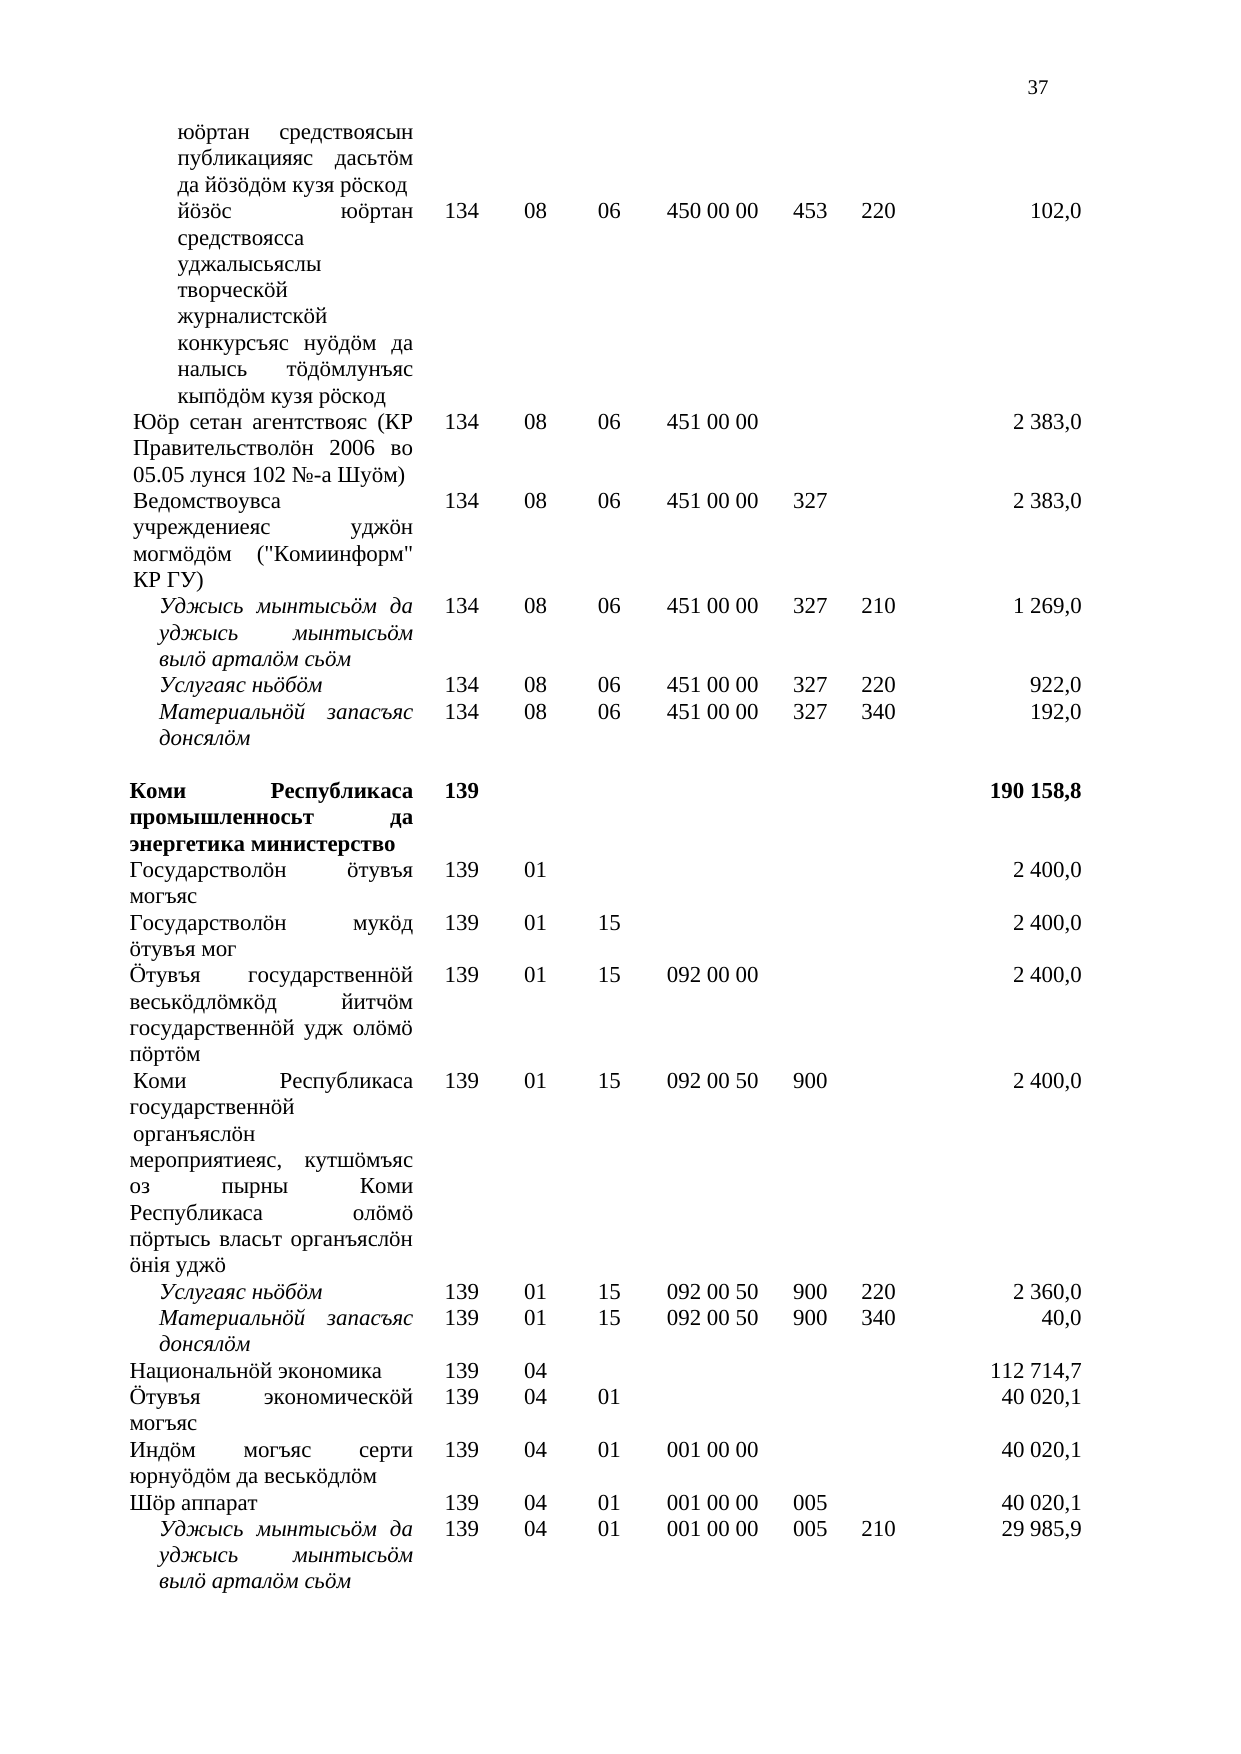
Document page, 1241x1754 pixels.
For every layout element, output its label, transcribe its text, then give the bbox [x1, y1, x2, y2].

table_cell 134 [425, 672, 498, 698]
table_cell 01 [498, 1304, 572, 1357]
table_cell 40,0 [915, 1304, 1093, 1357]
table_cell [1093, 197, 1149, 408]
table_cell [841, 1436, 915, 1488]
table_cell 139 [425, 1489, 498, 1515]
table_cell 08 [498, 408, 572, 487]
table_cell [1093, 1515, 1149, 1594]
table_cell Государстволöн öтувъя могъяс [118, 856, 424, 909]
table_cell 01 [498, 856, 572, 909]
table_cell [779, 856, 841, 909]
table_cell 139 [425, 777, 498, 856]
table_cell 327 [779, 698, 841, 751]
table_cell Услугаяс ньöбöм [118, 1278, 424, 1304]
table_cell 327 [779, 672, 841, 698]
table_cell 04 [498, 1515, 572, 1594]
table_cell 005 [779, 1489, 841, 1515]
table_cell [646, 909, 779, 961]
table_cell 451 00 00 [646, 408, 779, 487]
table_cell 139 [425, 1304, 498, 1357]
table_cell 900 [779, 1067, 841, 1278]
table_cell [841, 961, 915, 1067]
table_cell [915, 751, 1093, 777]
table_cell [498, 777, 572, 856]
table_cell [646, 856, 779, 909]
table_cell 327 [779, 487, 841, 592]
table_cell [779, 1357, 841, 1383]
table_cell 1 269,0 [915, 593, 1093, 672]
table_cell [779, 118, 841, 197]
table_cell [841, 1383, 915, 1436]
table_cell 001 00 00 [646, 1515, 779, 1594]
table_cell 102,0 [915, 197, 1093, 408]
table_cell [1093, 672, 1149, 698]
table_cell 15 [572, 961, 646, 1067]
table_cell 134 [425, 593, 498, 672]
table_cell [572, 1357, 646, 1383]
table_cell 2 400,0 [915, 856, 1093, 909]
table_cell [1093, 909, 1149, 961]
table_cell юöртан средствоясын публикацияяс дасьтöм да йöзöдöм кузя рöскод [118, 118, 424, 197]
table_cell 2 383,0 [915, 408, 1093, 487]
table_cell [1093, 408, 1149, 487]
table_cell 112 714,7 [915, 1357, 1093, 1383]
table_cell 922,0 [915, 672, 1093, 698]
table_cell 139 [425, 1515, 498, 1594]
table_cell [1093, 961, 1149, 1067]
table_cell [1093, 118, 1149, 197]
table_cell 001 00 00 [646, 1436, 779, 1488]
table_cell 01 [572, 1489, 646, 1515]
table_cell 06 [572, 672, 646, 698]
table_cell 04 [498, 1436, 572, 1488]
table_cell 190 158,8 [915, 777, 1093, 856]
table_cell 210 [841, 593, 915, 672]
table_cell 210 [841, 1515, 915, 1594]
table_cell 139 [425, 909, 498, 961]
table_cell йöзöс юöртан средствоясса уджалысьяслы творческöй журналистскöй конкурсъяс нуöдöм да налысь тöдöмлунъяс кыпöдöм кузя рöскод [118, 197, 424, 408]
table_cell 01 [498, 1278, 572, 1304]
table_cell [779, 909, 841, 961]
table_cell 04 [498, 1489, 572, 1515]
table_cell [646, 1357, 779, 1383]
table_cell [841, 1357, 915, 1383]
table_cell 900 [779, 1304, 841, 1357]
table_cell [1093, 1489, 1149, 1515]
table_cell Шöр аппарат [118, 1489, 424, 1515]
table_cell 139 [425, 961, 498, 1067]
table_cell 06 [572, 197, 646, 408]
table_cell [646, 777, 779, 856]
table_cell 092 00 50 [646, 1304, 779, 1357]
table_cell [841, 856, 915, 909]
table_cell [1093, 777, 1149, 856]
table_cell 08 [498, 698, 572, 751]
table_cell [1093, 856, 1149, 909]
table_cell [646, 1383, 779, 1436]
table_cell [841, 1489, 915, 1515]
table_cell 340 [841, 1304, 915, 1357]
table_cell [779, 1383, 841, 1436]
table_cell [498, 751, 572, 777]
table_cell 04 [498, 1383, 572, 1436]
table_cell [1093, 1436, 1149, 1488]
table_cell 01 [572, 1436, 646, 1488]
table_cell [498, 118, 572, 197]
table_cell 134 [425, 408, 498, 487]
table_cell Услугаяс ньöбöм [118, 672, 424, 698]
table_cell 08 [498, 197, 572, 408]
table_cell [646, 751, 779, 777]
table_cell 08 [498, 672, 572, 698]
table_cell 139 [425, 1067, 498, 1278]
table_cell 2 400,0 [915, 1067, 1093, 1278]
table_cell [841, 118, 915, 197]
table_cell [841, 487, 915, 592]
table_cell 40 020,1 [915, 1489, 1093, 1515]
table_cell [1093, 593, 1149, 672]
table_cell 01 [498, 909, 572, 961]
table_cell [841, 751, 915, 777]
table_cell 2 400,0 [915, 961, 1093, 1067]
table_cell Коми Республикаса промышленносьт да энергетика министерство [118, 777, 424, 856]
table_cell [1093, 1278, 1149, 1304]
table_cell 092 00 50 [646, 1067, 779, 1278]
table_cell Материальнöй запасъяс донсялöм [118, 1304, 424, 1357]
table_cell 220 [841, 672, 915, 698]
table_cell [779, 1436, 841, 1488]
table_cell [779, 961, 841, 1067]
table_cell [425, 118, 498, 197]
table_cell 139 [425, 1383, 498, 1436]
table_cell 01 [572, 1515, 646, 1594]
table_cell [841, 909, 915, 961]
table_cell 04 [498, 1357, 572, 1383]
table_cell 15 [572, 1067, 646, 1278]
table_cell 451 00 00 [646, 487, 779, 592]
table_cell 139 [425, 1278, 498, 1304]
table_cell 134 [425, 698, 498, 751]
table_cell 08 [498, 593, 572, 672]
table_cell 220 [841, 1278, 915, 1304]
table_cell 40 020,1 [915, 1383, 1093, 1436]
table_cell 005 [779, 1515, 841, 1594]
table_cell [915, 118, 1093, 197]
table_cell [841, 1067, 915, 1278]
table_cell Öтувъя экономическöй могъяс [118, 1383, 424, 1436]
table_cell 220 [841, 197, 915, 408]
table_cell 327 [779, 593, 841, 672]
table_cell 01 [498, 961, 572, 1067]
table_cell 340 [841, 698, 915, 751]
table_cell 139 [425, 856, 498, 909]
table_cell 451 00 00 [646, 593, 779, 672]
table_cell Национальнöй экономика [118, 1357, 424, 1383]
table_cell 453 [779, 197, 841, 408]
table_cell [841, 408, 915, 487]
table_cell 450 00 00 [646, 197, 779, 408]
table_cell Уджысь мынтысьöм да уджысь мынтысьöм вылö арталöм сьöм [118, 1515, 424, 1594]
table_cell Уджысь мынтысьöм да уджысь мынтысьöм вылö арталöм сьöм [118, 593, 424, 672]
table_cell [779, 777, 841, 856]
table_cell 15 [572, 1278, 646, 1304]
table_cell 06 [572, 487, 646, 592]
table_cell [1093, 1304, 1149, 1357]
table_cell 08 [498, 487, 572, 592]
table_cell 451 00 00 [646, 698, 779, 751]
table_cell [1093, 751, 1149, 777]
table_cell 092 00 00 [646, 961, 779, 1067]
table_cell 192,0 [915, 698, 1093, 751]
table_cell [646, 118, 779, 197]
table_cell [1093, 1067, 1149, 1278]
table_cell [1093, 1383, 1149, 1436]
table_cell 15 [572, 909, 646, 961]
table_cell Государстволöн мукöд öтувъя мог [118, 909, 424, 961]
table_cell Коми Республикаса государственнöй органъяслöн мероприятиеяс, кутшöмъяс оз пырны Коми Республикаса олöмö пöртысь власьт органъяслöн öнія уджö [118, 1067, 424, 1278]
table_cell 134 [425, 487, 498, 592]
table_cell 2 383,0 [915, 487, 1093, 592]
table_cell 134 [425, 197, 498, 408]
table_cell 15 [572, 1304, 646, 1357]
table_cell Материальнöй запасъяс донсялöм [118, 698, 424, 751]
table_cell Юöр сетан агентствояс (КР Правительстволöн 2006 во 05.05 лунся 102 №-а Шуöм) [118, 408, 424, 487]
table_cell [118, 751, 424, 777]
table_cell 139 [425, 1436, 498, 1488]
table_cell [779, 408, 841, 487]
table_cell [572, 118, 646, 197]
table_cell 06 [572, 698, 646, 751]
table_cell [572, 777, 646, 856]
table_cell 2 400,0 [915, 909, 1093, 961]
table_cell 001 00 00 [646, 1489, 779, 1515]
table_cell [1093, 487, 1149, 592]
table_cell [841, 777, 915, 856]
table_cell 139 [425, 1357, 498, 1383]
table_cell 29 985,9 [915, 1515, 1093, 1594]
table_cell [1093, 698, 1149, 751]
table_cell 2 360,0 [915, 1278, 1093, 1304]
table_cell 06 [572, 408, 646, 487]
table_cell 06 [572, 593, 646, 672]
table_cell 01 [572, 1383, 646, 1436]
table_cell 092 00 50 [646, 1278, 779, 1304]
table_cell Индöм могъяс серти юрнуöдöм да веськöдлöм [118, 1436, 424, 1488]
table_cell 01 [498, 1067, 572, 1278]
table_cell 40 020,1 [915, 1436, 1093, 1488]
table_cell Ведомствоувса учреждениеяс уджöн могмöдöм ("Комиинформ" КР ГУ) [118, 487, 424, 592]
table_cell [572, 751, 646, 777]
table_cell 451 00 00 [646, 672, 779, 698]
table_cell [425, 751, 498, 777]
table_cell [779, 751, 841, 777]
table_cell [1093, 1357, 1149, 1383]
table_cell [572, 856, 646, 909]
table_cell Öтувъя государственнöй веськöдлöмкöд йитчöм государственнöй удж олöмö пöртöм [118, 961, 424, 1067]
table_cell 900 [779, 1278, 841, 1304]
